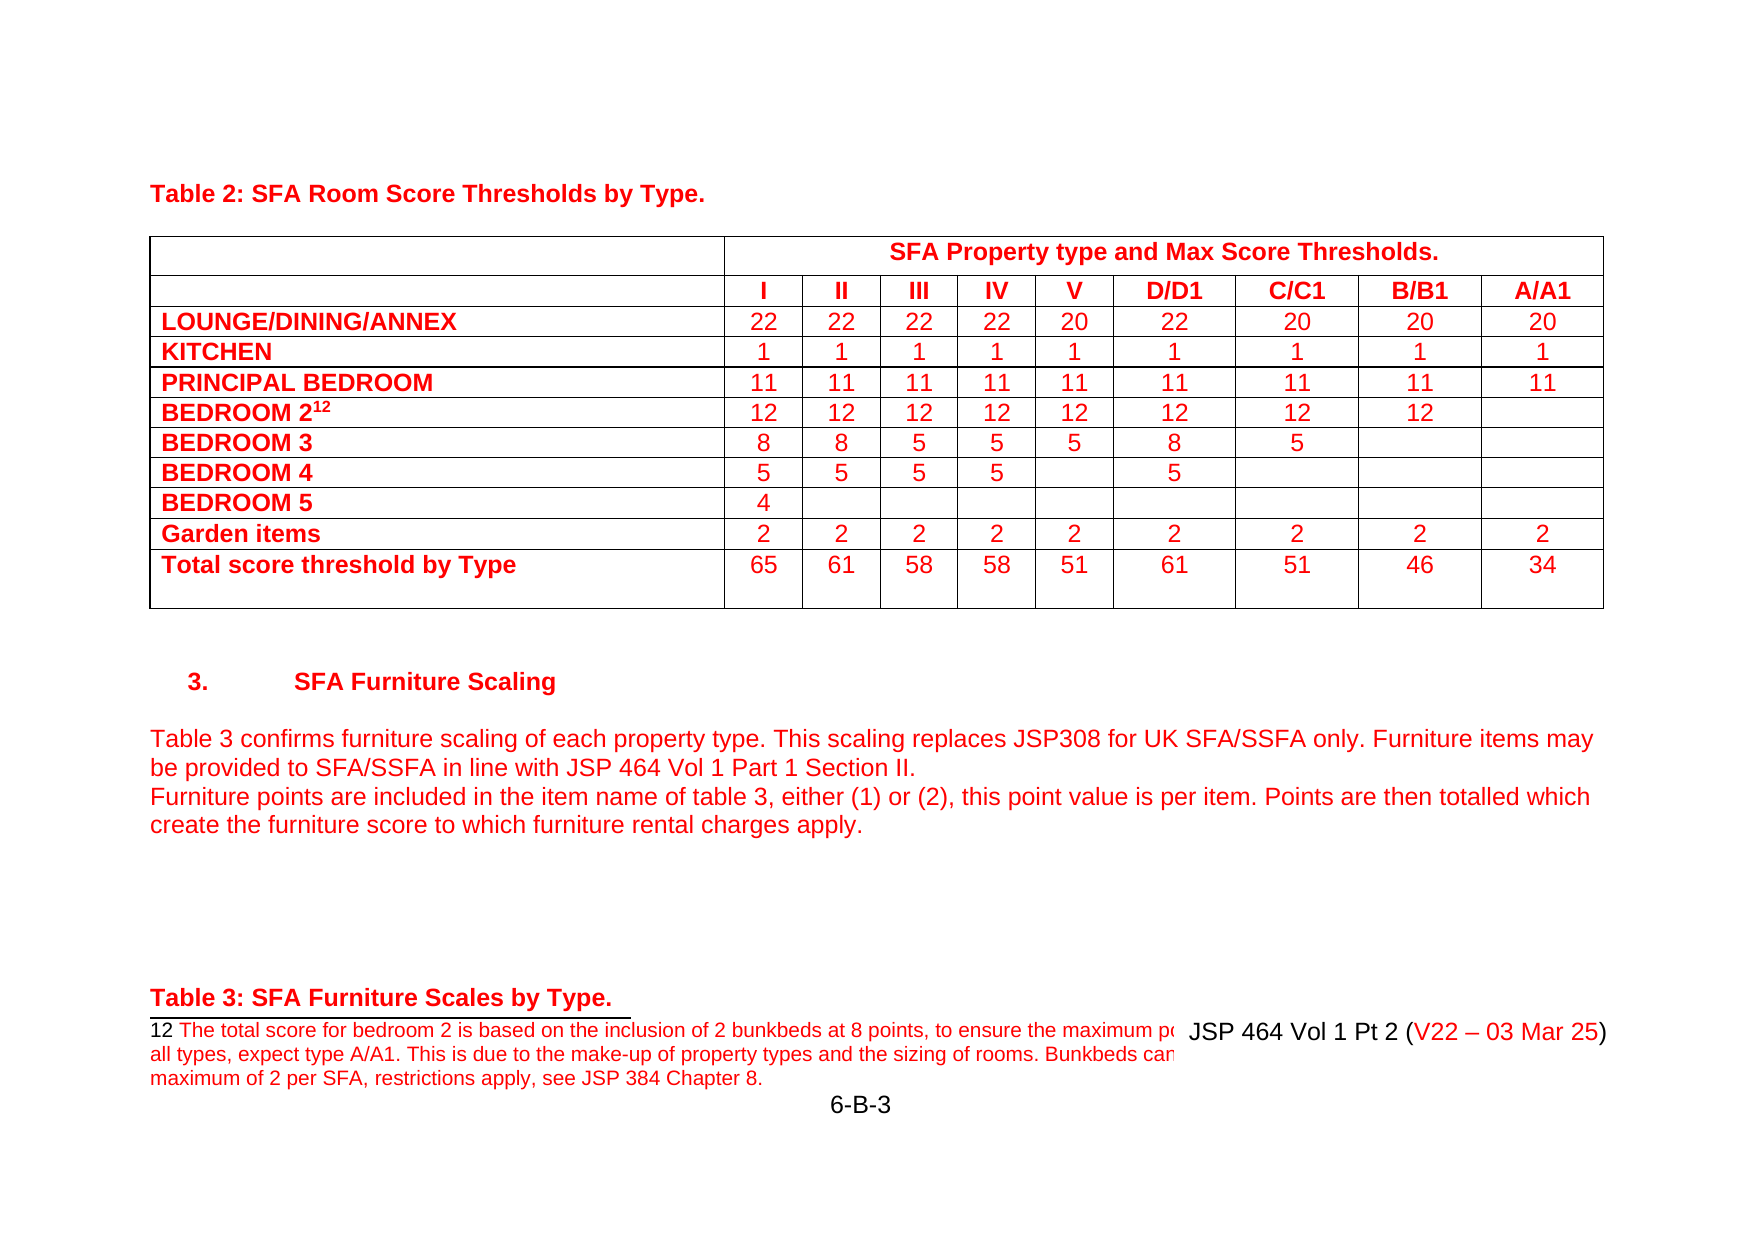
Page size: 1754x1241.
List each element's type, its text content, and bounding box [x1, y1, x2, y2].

table_cell BEDROOM 2 [151, 398, 724, 427]
table_cell 1 [1359, 337, 1481, 366]
text Table 3 confirms furniture scaling of each property type. This scaling replaces JSP308 for UK SFA/SSFA only. Furniture items may be provided to SFA/SSFA in line with JSP 464 Vol 1 Part 1 Section II. [150, 724, 1604, 782]
table_cell 12 [881, 398, 957, 427]
table_header SFA Property type and Max Score Thresholds. [725, 237, 1603, 275]
table_cell 65 [725, 550, 802, 608]
table_cell 2 [1036, 519, 1113, 549]
table_cell 5 [958, 458, 1035, 487]
table_cell III [881, 276, 957, 306]
table_cell 20 [1036, 307, 1113, 336]
table_cell 2 [1359, 519, 1481, 549]
table_cell 22 [881, 307, 957, 336]
table_cell 8 [803, 428, 880, 457]
table_cell 1 [725, 337, 802, 366]
text Furniture points are included in the item name of table 3, either (1) or (2), this point value is per item. Points are then totalled which create the furniture score to which furniture rental charges apply. [150, 782, 1604, 839]
table_cell 20 [1482, 307, 1603, 336]
table_cell 2 [803, 519, 880, 549]
table_cell 12 [958, 398, 1035, 427]
table_cell [1482, 428, 1603, 457]
table_cell [1482, 488, 1603, 517]
table_cell [1036, 458, 1113, 487]
table_cell 1 [881, 337, 957, 366]
table_cell 2 [725, 519, 802, 549]
table_cell 5 [881, 458, 957, 487]
table_cell 11 [725, 368, 802, 397]
table_cell [1236, 488, 1358, 517]
table_cell 2 [958, 519, 1035, 549]
table_cell 12 [1359, 398, 1481, 427]
table_cell IV [958, 276, 1035, 306]
table_cell 1 [1236, 337, 1358, 366]
table_cell 2 [1114, 519, 1235, 549]
table_cell 5 [958, 428, 1035, 457]
table_cell 12 [803, 398, 880, 427]
table_cell 12 [725, 398, 802, 427]
table_cell 5 [881, 428, 957, 457]
table_cell 1 [803, 337, 880, 366]
table_cell 20 [1359, 307, 1481, 336]
table_cell [1359, 428, 1481, 457]
table_cell 5 [1036, 428, 1113, 457]
table_cell V [1036, 276, 1113, 306]
table_cell 11 [1359, 368, 1481, 397]
table_cell 11 [1114, 368, 1235, 397]
table_cell [1236, 458, 1358, 487]
table_cell 46 [1359, 550, 1481, 608]
table_cell 61 [803, 550, 880, 608]
table_cell 5 [1236, 428, 1358, 457]
table_cell B/B1 [1359, 276, 1481, 306]
table_cell 2 [1482, 519, 1603, 549]
table_cell [1359, 458, 1481, 487]
table_cell 58 [958, 550, 1035, 608]
table_cell [1359, 488, 1481, 517]
table_cell 22 [803, 307, 880, 336]
table_cell 5 [725, 458, 802, 487]
table_cell 1 [958, 337, 1035, 366]
table_cell LOUNGE/DINING/ANNEX [151, 307, 724, 336]
table_cell 51 [1236, 550, 1358, 608]
table_cell BEDROOM 3 [151, 428, 724, 457]
table_cell 11 [881, 368, 957, 397]
table_cell Total score threshold by Type [151, 550, 724, 608]
table_cell [803, 488, 880, 517]
table_cell D/D1 [1114, 276, 1235, 306]
table_cell 20 [1236, 307, 1358, 336]
table_cell [958, 488, 1035, 517]
table_cell 12 [1236, 398, 1358, 427]
table_cell 4 [725, 488, 802, 517]
table_cell II [803, 276, 880, 306]
table_cell 22 [1114, 307, 1235, 336]
table_cell PRINCIPAL BEDROOM [151, 368, 724, 397]
table_cell A/A1 [1482, 276, 1603, 306]
table_cell 11 [1482, 368, 1603, 397]
table_cell 8 [1114, 428, 1235, 457]
table_cell 11 [1236, 368, 1358, 397]
table_cell I [725, 276, 802, 306]
table_cell [1482, 398, 1603, 427]
table_cell 1 [1036, 337, 1113, 366]
table_cell Garden items [151, 519, 724, 549]
list SFA Furniture Scaling [187, 667, 1604, 695]
table_cell 22 [958, 307, 1035, 336]
table_cell 8 [725, 428, 802, 457]
table_cell [1482, 458, 1603, 487]
table_cell 58 [881, 550, 957, 608]
table_cell 1 [1114, 337, 1235, 366]
table_cell 12 [1036, 398, 1113, 427]
table_cell 1 [1482, 337, 1603, 366]
table_cell 11 [1036, 368, 1113, 397]
table_cell BEDROOM 4 [151, 458, 724, 487]
table_cell [151, 276, 724, 306]
table_cell 2 [881, 519, 957, 549]
table_cell 5 [1114, 458, 1235, 487]
table_cell 34 [1482, 550, 1603, 608]
table_cell 61 [1114, 550, 1235, 608]
table_cell 22 [725, 307, 802, 336]
table_cell 5 [803, 458, 880, 487]
table_cell [1036, 488, 1113, 517]
table_cell BEDROOM 5 [151, 488, 724, 517]
text Table 3: SFA Furniture Scales by Type. [150, 983, 1604, 1012]
text Table 2: SFA Room Score Thresholds by Type. [150, 179, 1604, 207]
table_cell 51 [1036, 550, 1113, 608]
table_cell 11 [958, 368, 1035, 397]
table_cell 2 [1236, 519, 1358, 549]
table_cell [1114, 488, 1235, 517]
table_cell [881, 488, 957, 517]
table_header [151, 237, 724, 275]
table_cell 12 [1114, 398, 1235, 427]
table_cell C/C1 [1236, 276, 1358, 306]
table_cell 11 [803, 368, 880, 397]
table_cell KITCHEN [151, 337, 724, 366]
